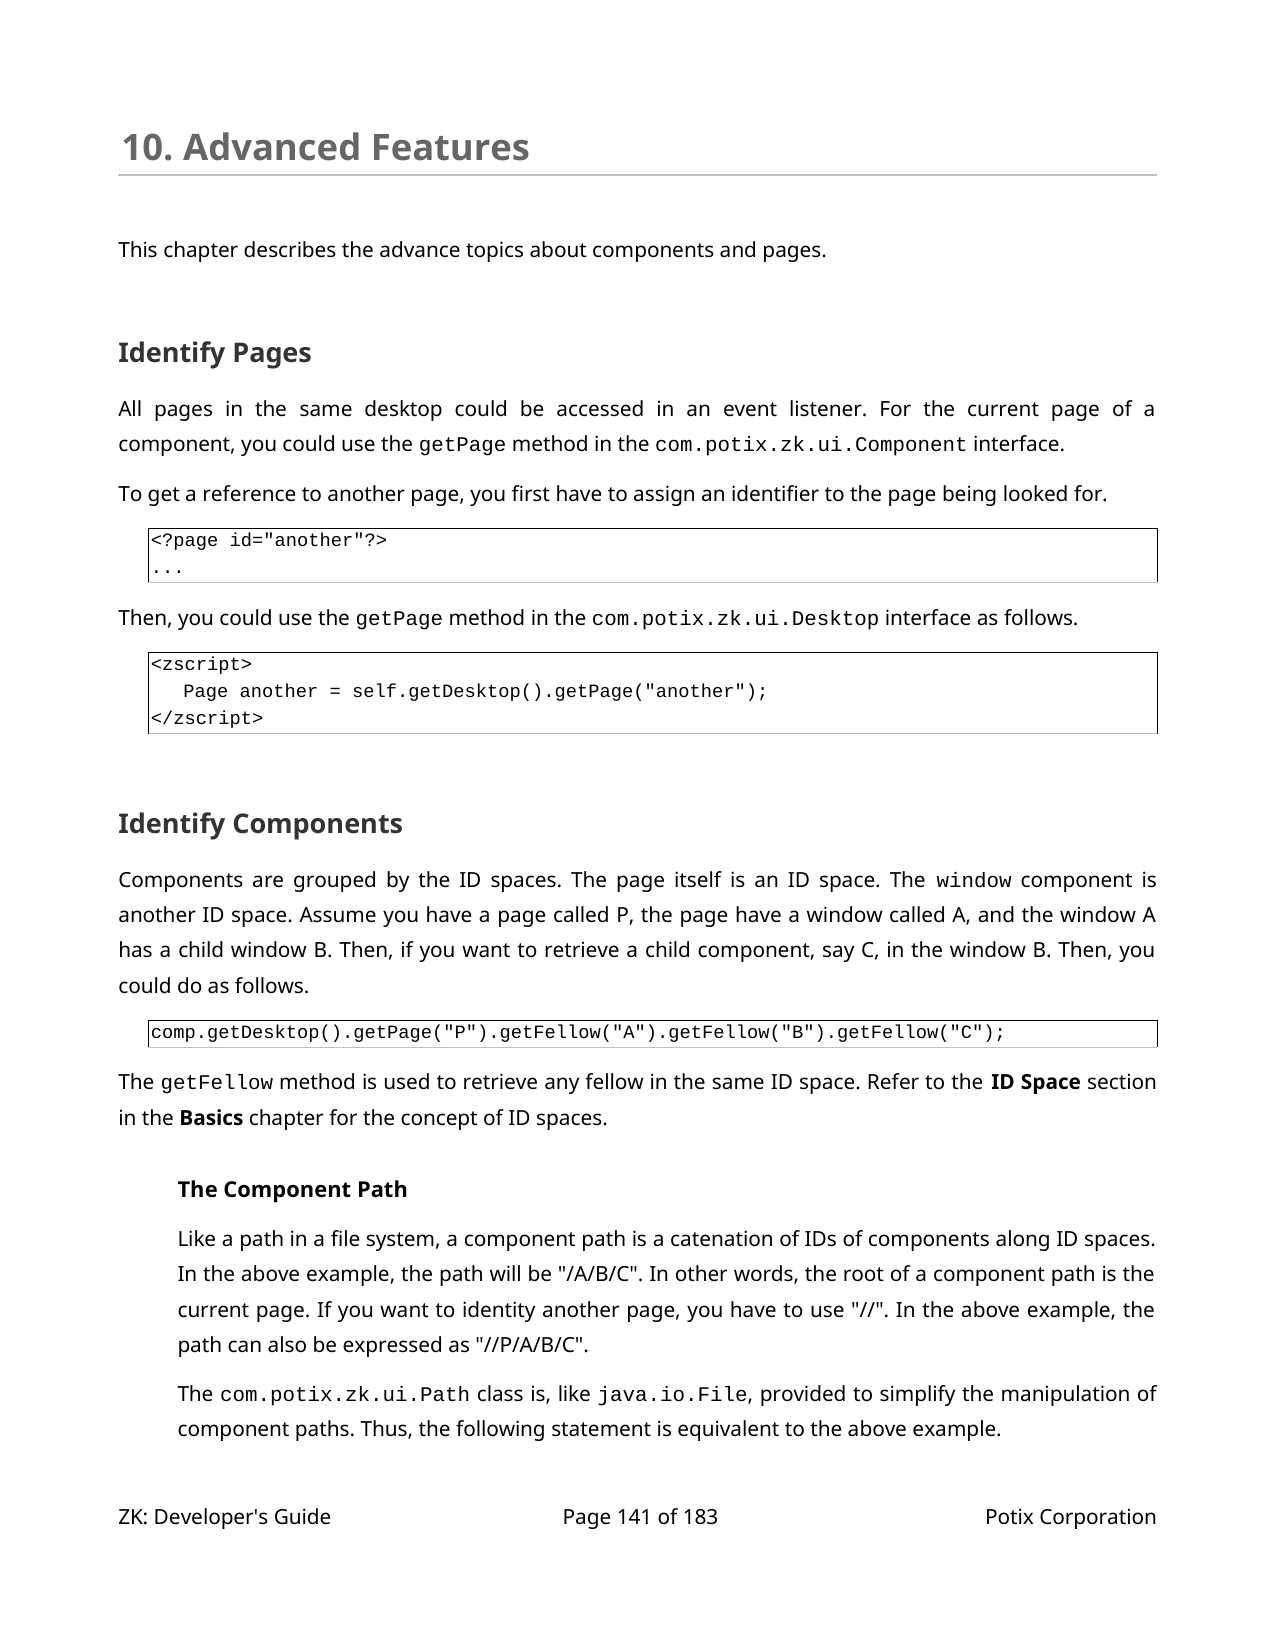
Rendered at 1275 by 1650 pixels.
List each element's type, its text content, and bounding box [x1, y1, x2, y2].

text ... [149, 555, 1157, 582]
subtitle Identify Pages [118, 334, 1157, 371]
subtitle 10. Advanced Features [118, 118, 1157, 174]
text Components are grouped by the ID spaces. The page itself is an ID space. The window component is another ID space. Assume you have a page called P, the page have a window called A, and the window A has a child window B. Then, if you want to retrieve a child component, say C, in the window B. Then, you could do as follows. [118, 865, 1157, 999]
text Page another = self.getDesktop().getPage("another"); [149, 679, 1157, 703]
text To get a reference to another page, you first have to assign an identifier to the page being looked for. [118, 479, 1157, 507]
text Like a path in a file system, a component path is a catenation of IDs of components along ID spaces. In the above example, the path will be "/A/B/C". In other words, the root of a component path is the current page. If you want to identity another page, you have to use "//". In the above example, the path can also be expressed as "//P/A/B/C". [177, 1224, 1157, 1358]
subtitle The Component Path [177, 1174, 1157, 1204]
text All pages in the same desktop could be accessed in an event listener. For the current page of a component, you could use the getPage method in the com.potix.zk.ui.Component interface. [118, 394, 1157, 458]
text comp.getDesktop().getPage("P").getFellow("A").getFellow("B").getFellow("C"); [149, 1021, 1157, 1047]
subtitle Identify Components [118, 804, 1157, 841]
text Then, you could use the getPage method in the com.potix.zk.ui.Desktop interface as follows. [118, 603, 1157, 631]
text The getFellow method is used to retrieve any fellow in the same ID space. Refer to the ID Space section in the Basics chapter for the concept of ID spaces. [118, 1067, 1157, 1131]
text The com.potix.zk.ui.Path class is, like java.io.File, provided to simplify the manipulation of component paths. Thus, the following statement is equivalent to the above example. [177, 1379, 1157, 1443]
text <?page id="another"?> [149, 529, 1157, 552]
text This chapter describes the advance topics about components and pages. [118, 235, 1157, 263]
text </zscript> [149, 706, 1157, 733]
text <zscript> [149, 653, 1157, 676]
